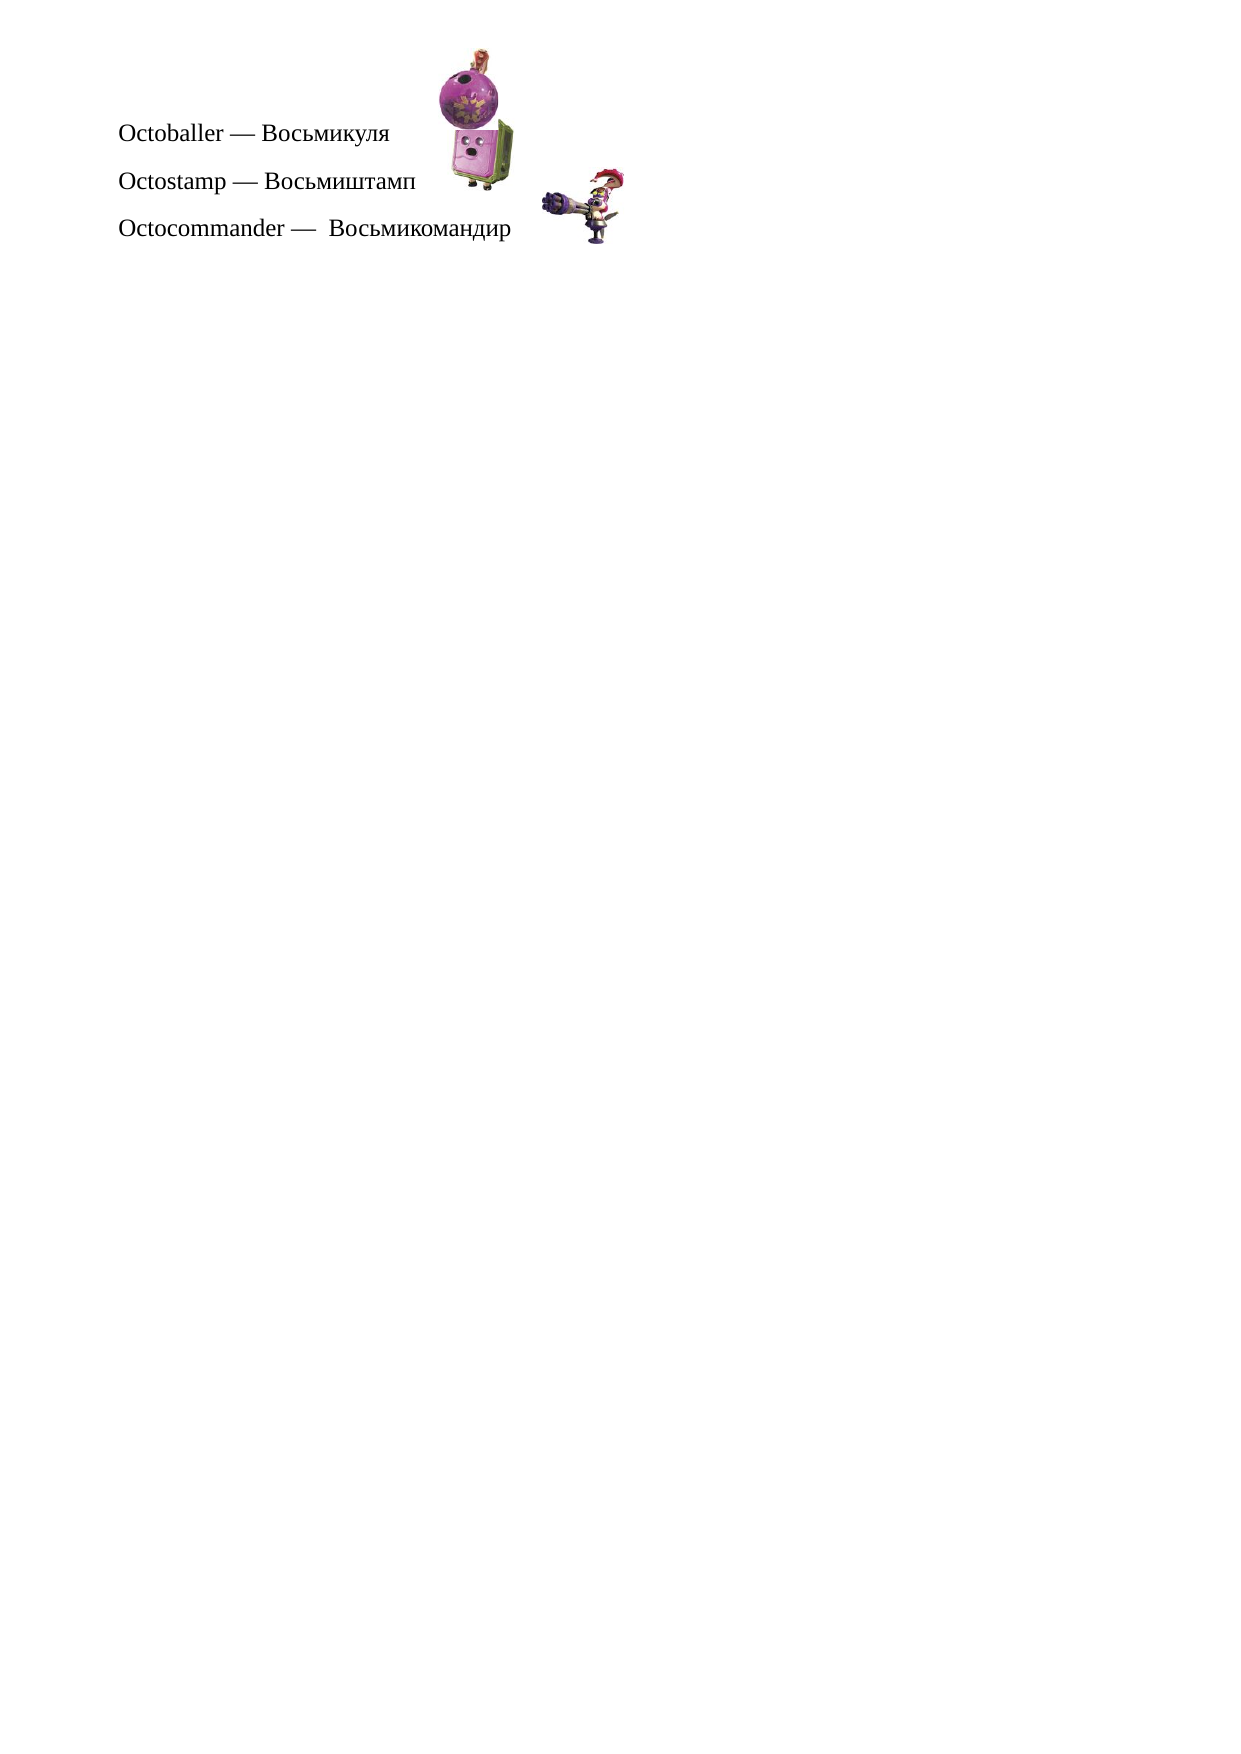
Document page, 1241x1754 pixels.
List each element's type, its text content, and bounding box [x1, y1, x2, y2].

picture [542, 167, 625, 244]
text Octostamp — Восьмиштамп [118, 166, 1122, 194]
text [625, 213, 1122, 242]
text Octocommander — Восьмикомандир [118, 213, 542, 242]
text [515, 118, 1122, 147]
picture [438, 48, 515, 191]
text Octoballer — Восьмикуля [118, 118, 447, 147]
